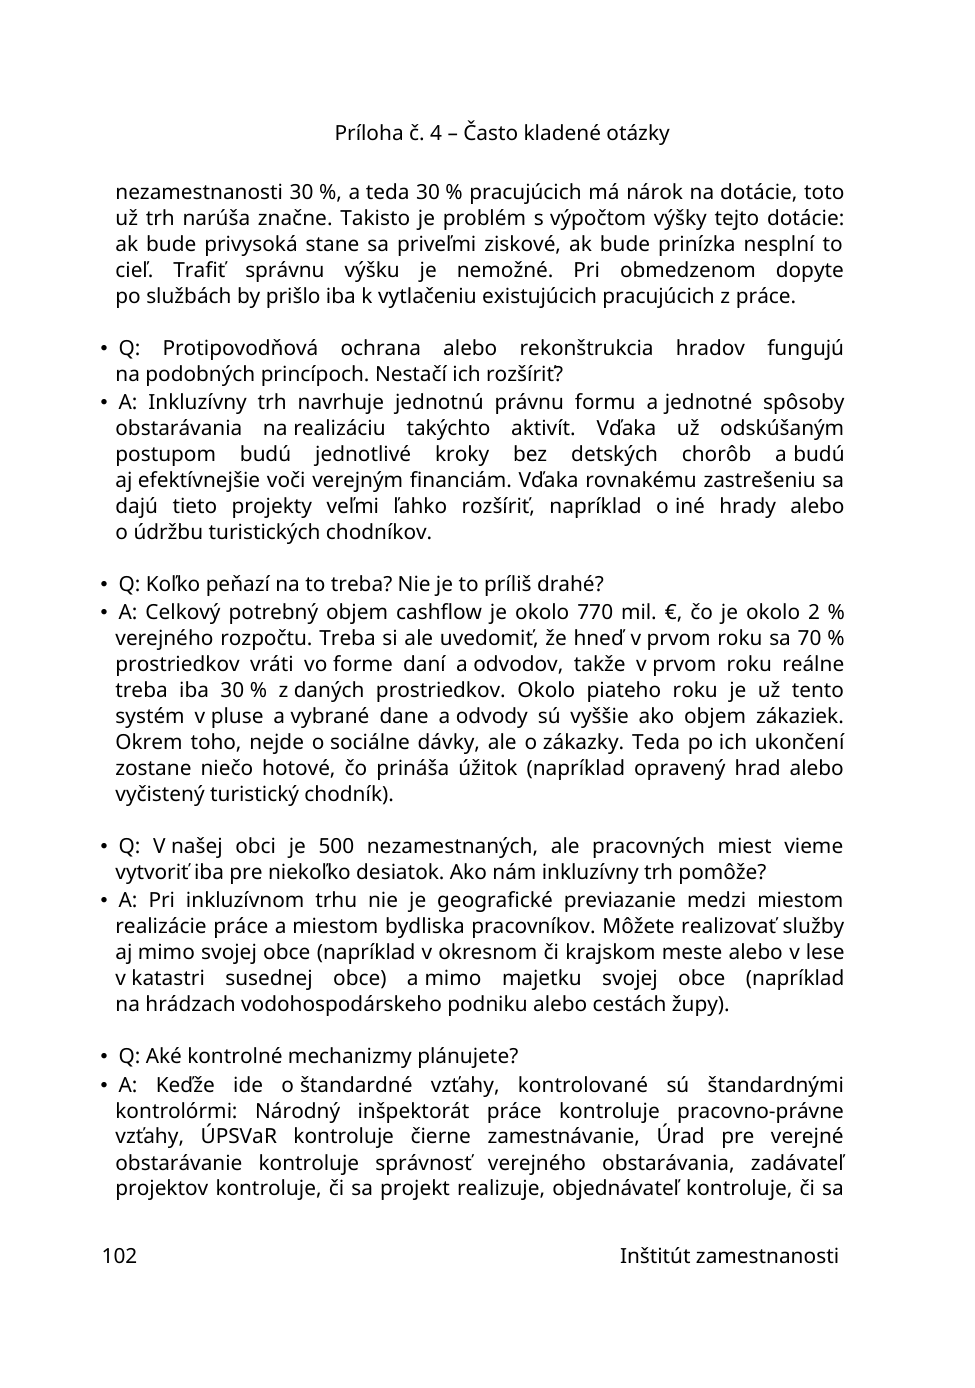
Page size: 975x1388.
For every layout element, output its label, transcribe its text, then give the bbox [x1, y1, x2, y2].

list A: Keďže ide o štandardné vzťahy, kontrolované sú štandardnými kontrolórmi: Národný inšpektorát práce kontroluje pracovno-právne vzťahy, ÚPSVaR kontroluje čierne zamestnávanie, Úrad pre verejné obstarávanie kontroluje správnosť verejného obstarávania, zadávateľ projektov kontroluje, či sa projekt realizuje, objednávateľ kontroluje, či sa [100, 1070, 844, 1202]
list Q: V našej obci je 500 nezamestnaných, ale pracovných miest vieme vytvoriť iba pre niekoľko desiatok. Ako nám inkluzívny trh pomôže? [100, 831, 844, 886]
list Q: Protipovodňová ochrana alebo rekonštrukcia hradov fungujú na podobných princípoch. Nestačí ich rozšíriť? [100, 333, 844, 387]
list nezamestnanosti 30 %, a teda 30 % pracujúcich má nárok na dotácie, toto už trh narúša značne. Takisto je problém s výpočtom výšky tejto dotácie: ak bude privysoká stane sa priveľmi ziskové, ak bude prinízka nesplní to cieľ. Trafiť správnu výšku je nemožné. Pri obmedzenom dopyte po službách by prišlo iba k vytlačeniu existujúcich pracujúcich z práce. [100, 177, 844, 309]
list Q: Koľko peňazí na to treba? Nie je to príliš drahé? [100, 569, 844, 597]
list A: Inkluzívny trh navrhuje jednotnú právnu formu a jednotné spôsoby obstarávania na realizáciu takýchto aktivít. Vďaka už odskúšaným postupom budú jednotlivé kroky bez detských chorôb a budú aj efektívnejšie voči verejným financiám. Vďaka rovnakému zastrešeniu sa dajú tieto projekty veľmi ľahko rozšíriť, napríklad o iné hrady alebo o údržbu turistických chodníkov. [100, 387, 844, 545]
list A: Celkový potrebný objem cashflow je okolo 770 mil. €, čo je okolo 2 % verejného rozpočtu. Treba si ale uvedomiť, že hneď v prvom roku sa 70 % prostriedkov vráti vo forme daní a odvodov, takže v prvom roku reálne treba iba 30 % z daných prostriedkov. Okolo piateho roku je už tento systém v pluse a vybrané dane a odvody sú vyššie ako objem zákaziek. Okrem toho, nejde o sociálne dávky, ale o zákazky. Teda po ich ukončení zostane niečo hotové, čo prináša úžitok (napríklad opravený hrad alebo vyčistený turistický chodník). [100, 597, 844, 807]
list A: Pri inkluzívnom trhu nie je geografické previazanie medzi miestom realizácie práce a miestom bydliska pracovníkov. Môžete realizovať služby aj mimo svojej obce (napríklad v okresnom či krajskom meste alebo v lese v katastri susednej obce) a mimo majetku svojej obce (napríklad na hrádzach vodohospodárskeho podniku alebo cestách župy). [100, 886, 844, 1018]
list Q: Aké kontrolné mechanizmy plánujete? [100, 1041, 844, 1070]
